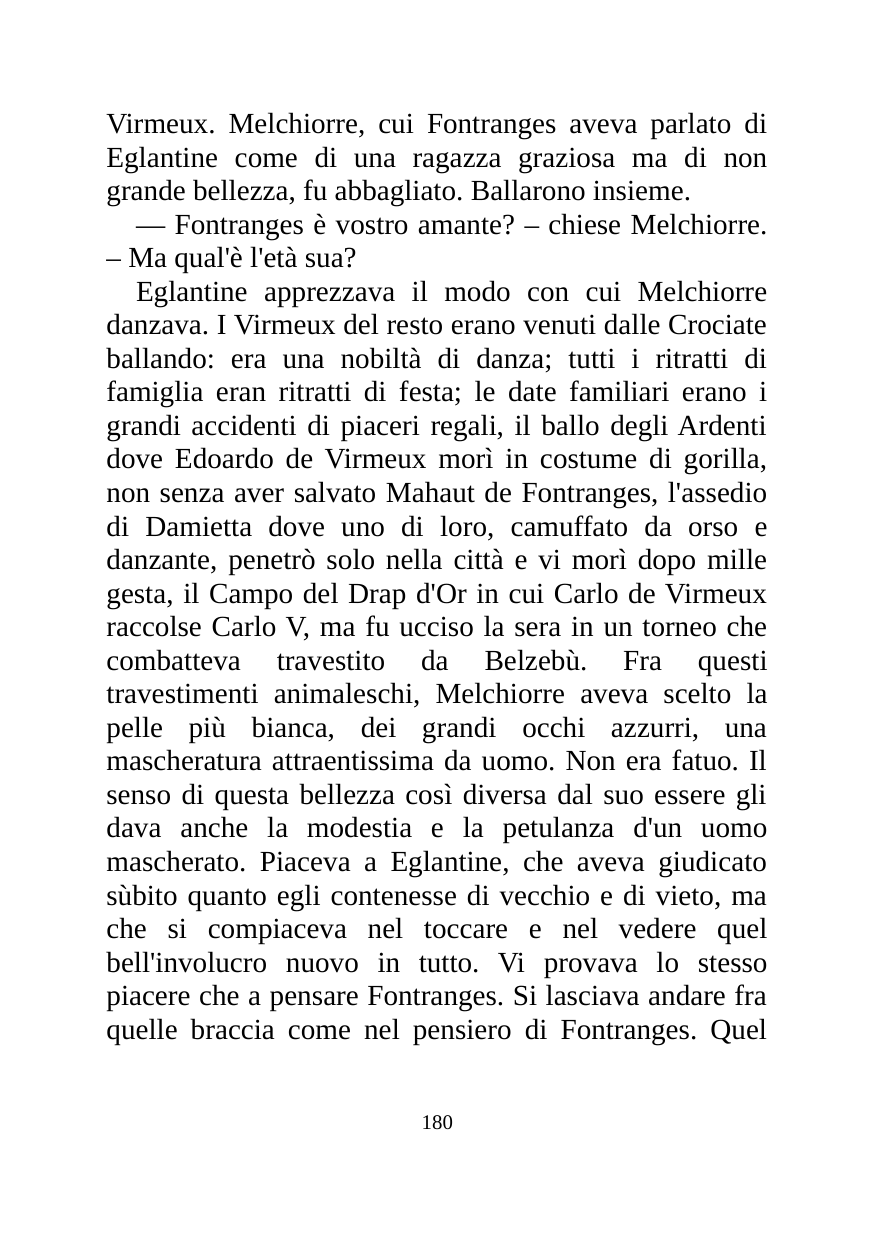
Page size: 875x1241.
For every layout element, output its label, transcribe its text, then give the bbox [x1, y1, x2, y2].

text Eglantine apprezzava il modo con cui Melchiorre danzava. I Virmeux del resto erano venuti dalle Crociate ballando: era una nobiltà di danza; tutti i ritratti di famiglia eran ritratti di festa; le date familiari erano i grandi accidenti di piaceri regali, il ballo degli Ardenti dove Edoardo de Virmeux morì in costume di gorilla, non senza aver salvato Mahaut de Fontranges, l'assedio di Damietta dove uno di loro, camuffato da orso e danzante, penetrò solo nella città e vi morì dopo mille gesta, il Campo del Drap d'Or in cui Carlo de Virmeux raccolse Carlo V, ma fu ucciso la sera in un torneo che combatteva travestito da Belzebù. Fra questi travestimenti animaleschi, Melchiorre aveva scelto la pelle più bianca, dei grandi occhi azzurri, una mascheratura attraentissima da uomo. Non era fatuo. Il senso di questa bellezza così diversa dal suo essere gli dava anche la modestia e la petulanza d'un uomo mascherato. Piaceva a Eglantine, che aveva giudicato sùbito quanto egli contenesse di vecchio e di vieto, ma che si compiaceva nel toccare e nel vedere quel bell'involucro nuovo in tutto. Vi provava lo stesso piacere che a pensare Fontranges. Si lasciava andare fra quelle braccia come nel pensiero di Fontranges. Quel [106, 274, 768, 1045]
text — Fontranges è vostro amante? – chiese Melchiorre. – Ma qual'è l'età sua? [106, 207, 768, 274]
text Virmeux. Melchiorre, cui Fontranges aveva parlato di Eglantine come di una ragazza graziosa ma di non grande bellezza, fu abbagliato. Ballarono insieme. [106, 106, 768, 207]
